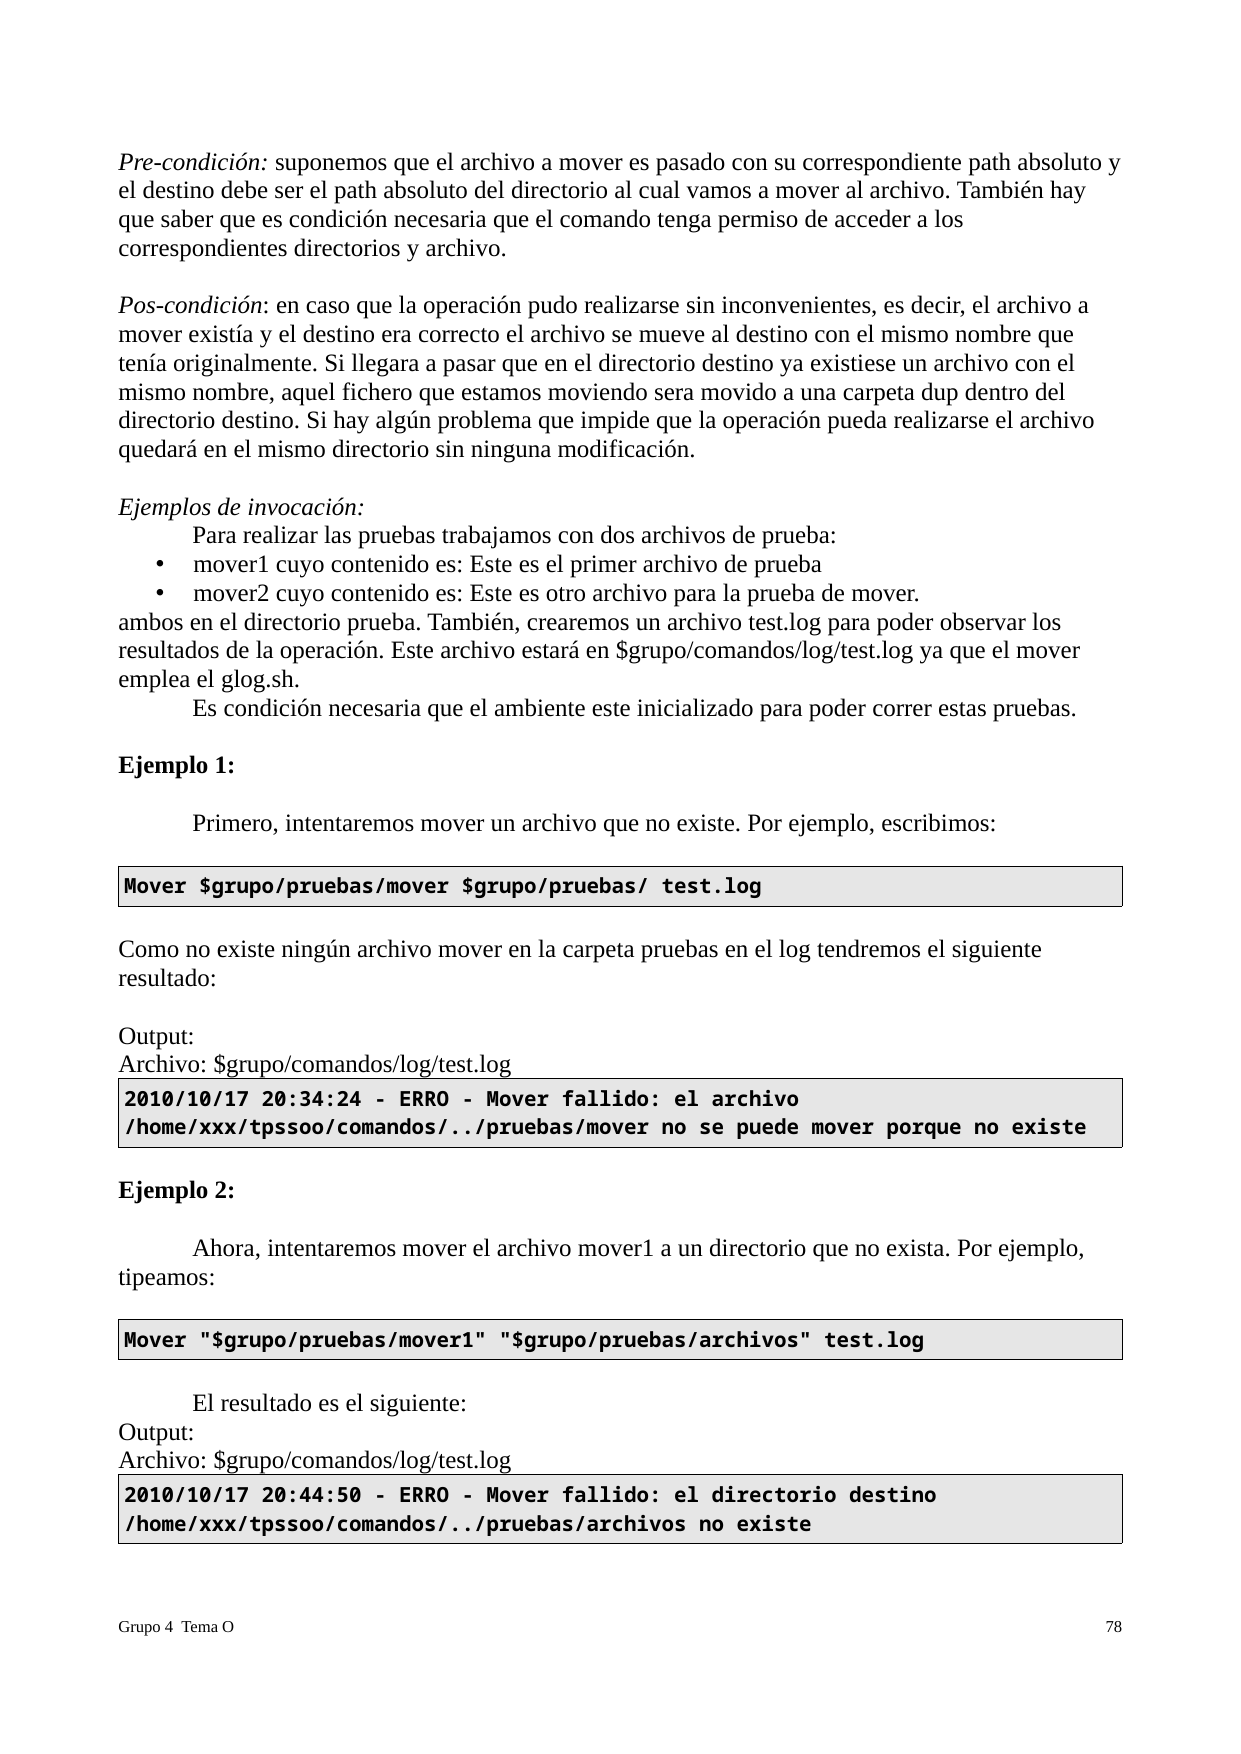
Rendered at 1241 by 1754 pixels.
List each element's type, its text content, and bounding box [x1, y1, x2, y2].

table_header 2010/10/17 20:44:50 - ERRO - Mover fallido: el directorio destino /home/xxx/tpssoo/comandos/../pruebas/archivos no existe [119, 1475, 1122, 1543]
text Ejemplo 2: [118, 1176, 1122, 1204]
text Pre-condición: suponemos que el archivo a mover es pasado con su correspondiente path absoluto y el destino debe ser el path absoluto del directorio al cual vamos a mover al archivo. También hay que saber que es condición necesaria que el comando tenga permiso de acceder a los correspondientes directorios y archivo. [118, 147, 1122, 262]
text Ejemplos de invocación: [118, 492, 1122, 521]
text Pos-condición: en caso que la operación pudo realizarse sin inconvenientes, es decir, el archivo a mover existía y el destino era correcto el archivo se mueve al destino con el mismo nombre que tenía originalmente. Si llegara a pasar que en el directorio destino ya existiese un archivo con el mismo nombre, aquel fichero que estamos moviendo sera movido a una carpeta dup dentro del directorio destino. Si hay algún problema que impide que la operación pueda realizarse el archivo quedará en el mismo directorio sin ninguna modificación. [118, 291, 1122, 463]
text Ejemplo 1: [118, 751, 1122, 779]
table_header Mover "$grupo/pruebas/mover1" "$grupo/pruebas/archivos" test.log [119, 1320, 1122, 1359]
text Primero, intentaremos mover un archivo que no existe. Por ejemplo, escribimos: [118, 808, 1122, 837]
text Es condición necesaria que el ambiente este inicializado para poder correr estas pruebas. [118, 693, 1122, 722]
table_header 2010/10/17 20:34:24 - ERRO - Mover fallido: el archivo /home/xxx/tpssoo/comandos/../pruebas/mover no se puede mover porque no existe [119, 1079, 1122, 1147]
text El resultado es el siguiente: [118, 1388, 1122, 1417]
text Archivo: $grupo/comandos/log/test.log [118, 1446, 1122, 1474]
table_header Mover $grupo/pruebas/mover $grupo/pruebas/ test.log [119, 867, 1122, 906]
text Output: [118, 1417, 1122, 1446]
text Output: [118, 1021, 1122, 1049]
text Para realizar las pruebas trabajamos con dos archivos de prueba: [118, 521, 1122, 549]
list mover2 cuyo contenido es: Este es otro archivo para la prueba de mover. [156, 578, 1122, 607]
text Como no existe ningún archivo mover en la carpeta pruebas en el log tendremos el siguiente resultado: [118, 934, 1122, 992]
list mover1 cuyo contenido es: Este es el primer archivo de prueba [156, 549, 1122, 578]
text ambos en el directorio prueba. También, crearemos un archivo test.log para poder observar los resultados de la operación. Este archivo estará en $grupo/comandos/log/test.log ya que el mover emplea el glog.sh. [118, 607, 1122, 693]
text Archivo: $grupo/comandos/log/test.log [118, 1049, 1122, 1078]
text Ahora, intentaremos mover el archivo mover1 a un directorio que no exista. Por ejemplo, tipeamos: [118, 1233, 1122, 1291]
